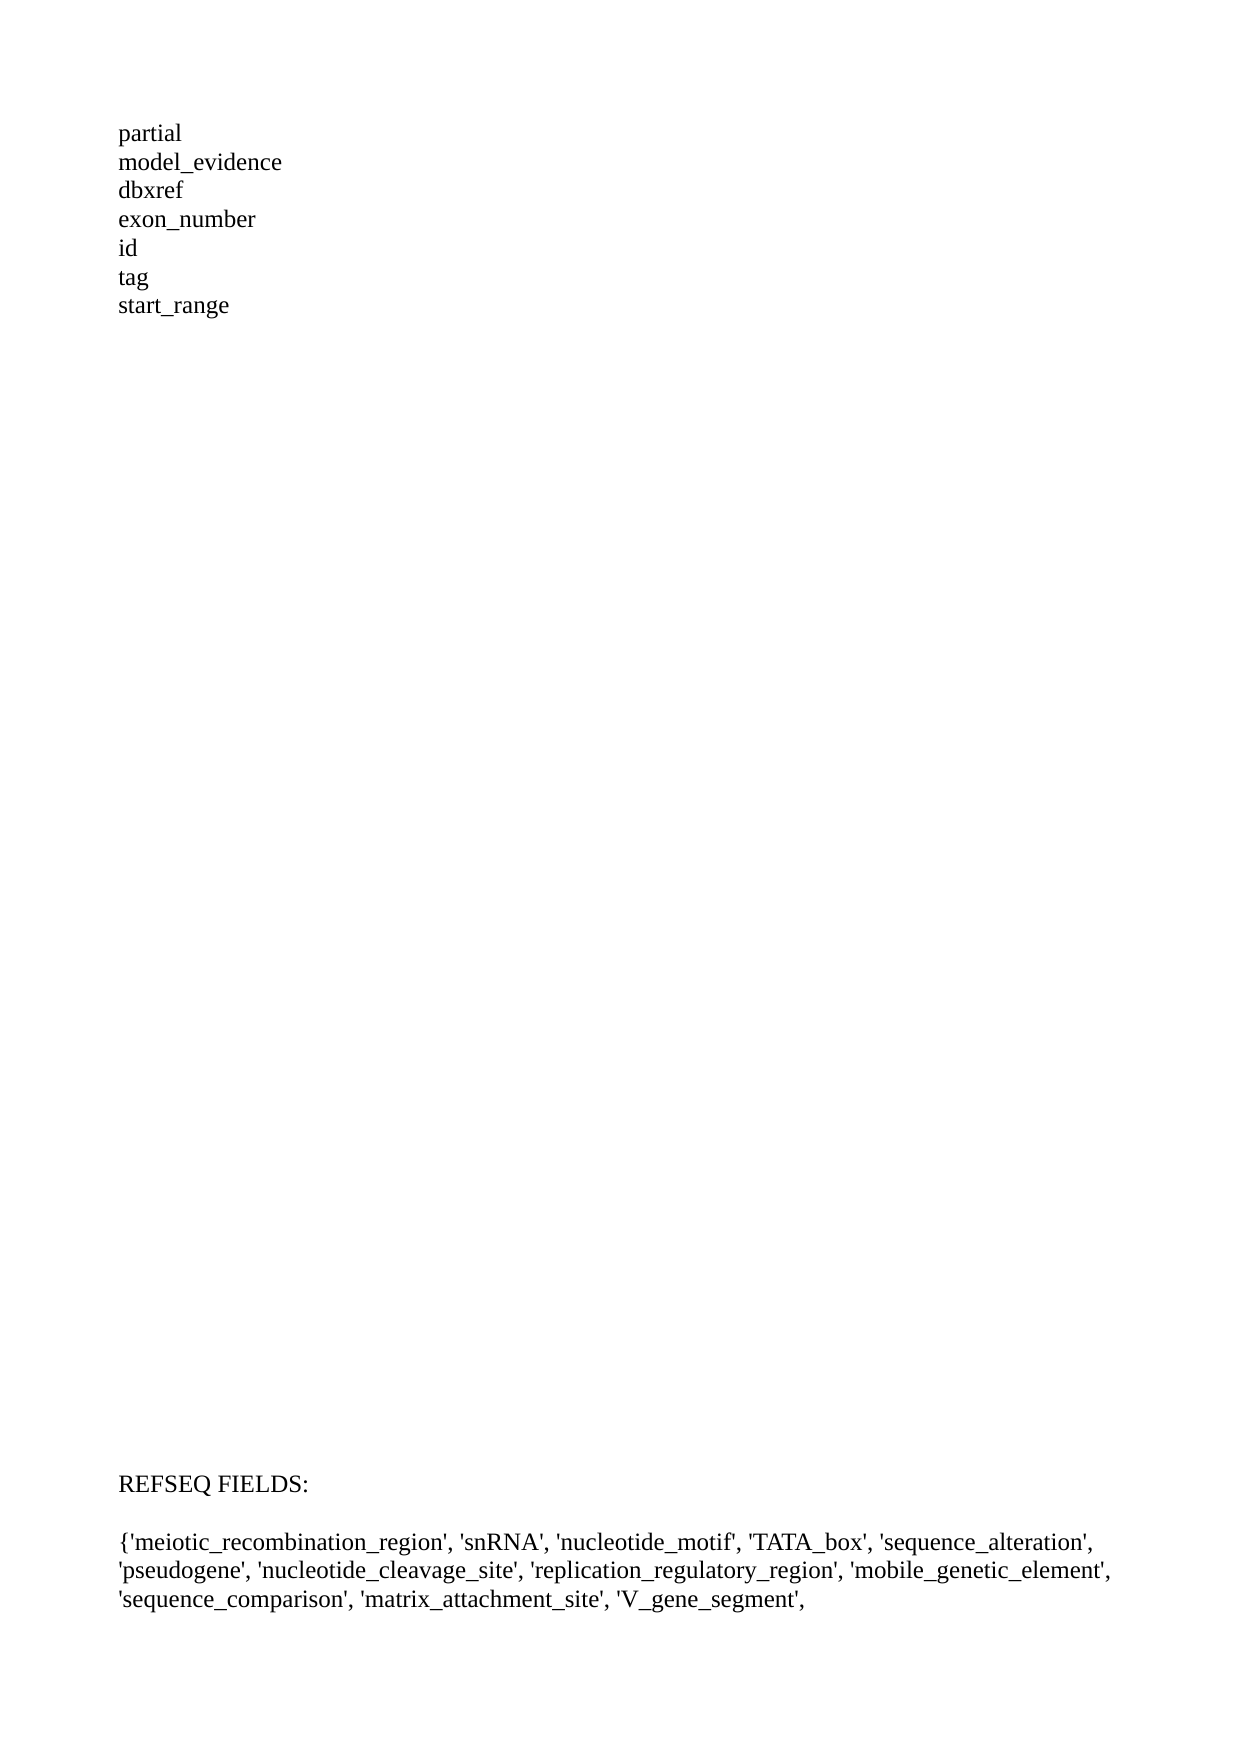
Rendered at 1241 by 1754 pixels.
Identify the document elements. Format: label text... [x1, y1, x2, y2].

text id [118, 233, 1122, 262]
text start_range [118, 291, 1122, 319]
text dbxref [118, 176, 1122, 204]
text REFSEQ FIELDS: [118, 1469, 1122, 1498]
text exon_number [118, 204, 1122, 233]
text model_evidence [118, 147, 1122, 176]
text tag [118, 262, 1122, 291]
text partial [118, 118, 1122, 147]
text {'meiotic_recombination_region', 'snRNA', 'nucleotide_motif', 'TATA_box', 'sequence_alteration', 'pseudogene', 'nucleotide_cleavage_site', 'replication_regulatory_region', 'mobile_genetic_element', 'sequence_comparison', 'matrix_attachment_site', 'V_gene_segment', [118, 1527, 1122, 1613]
